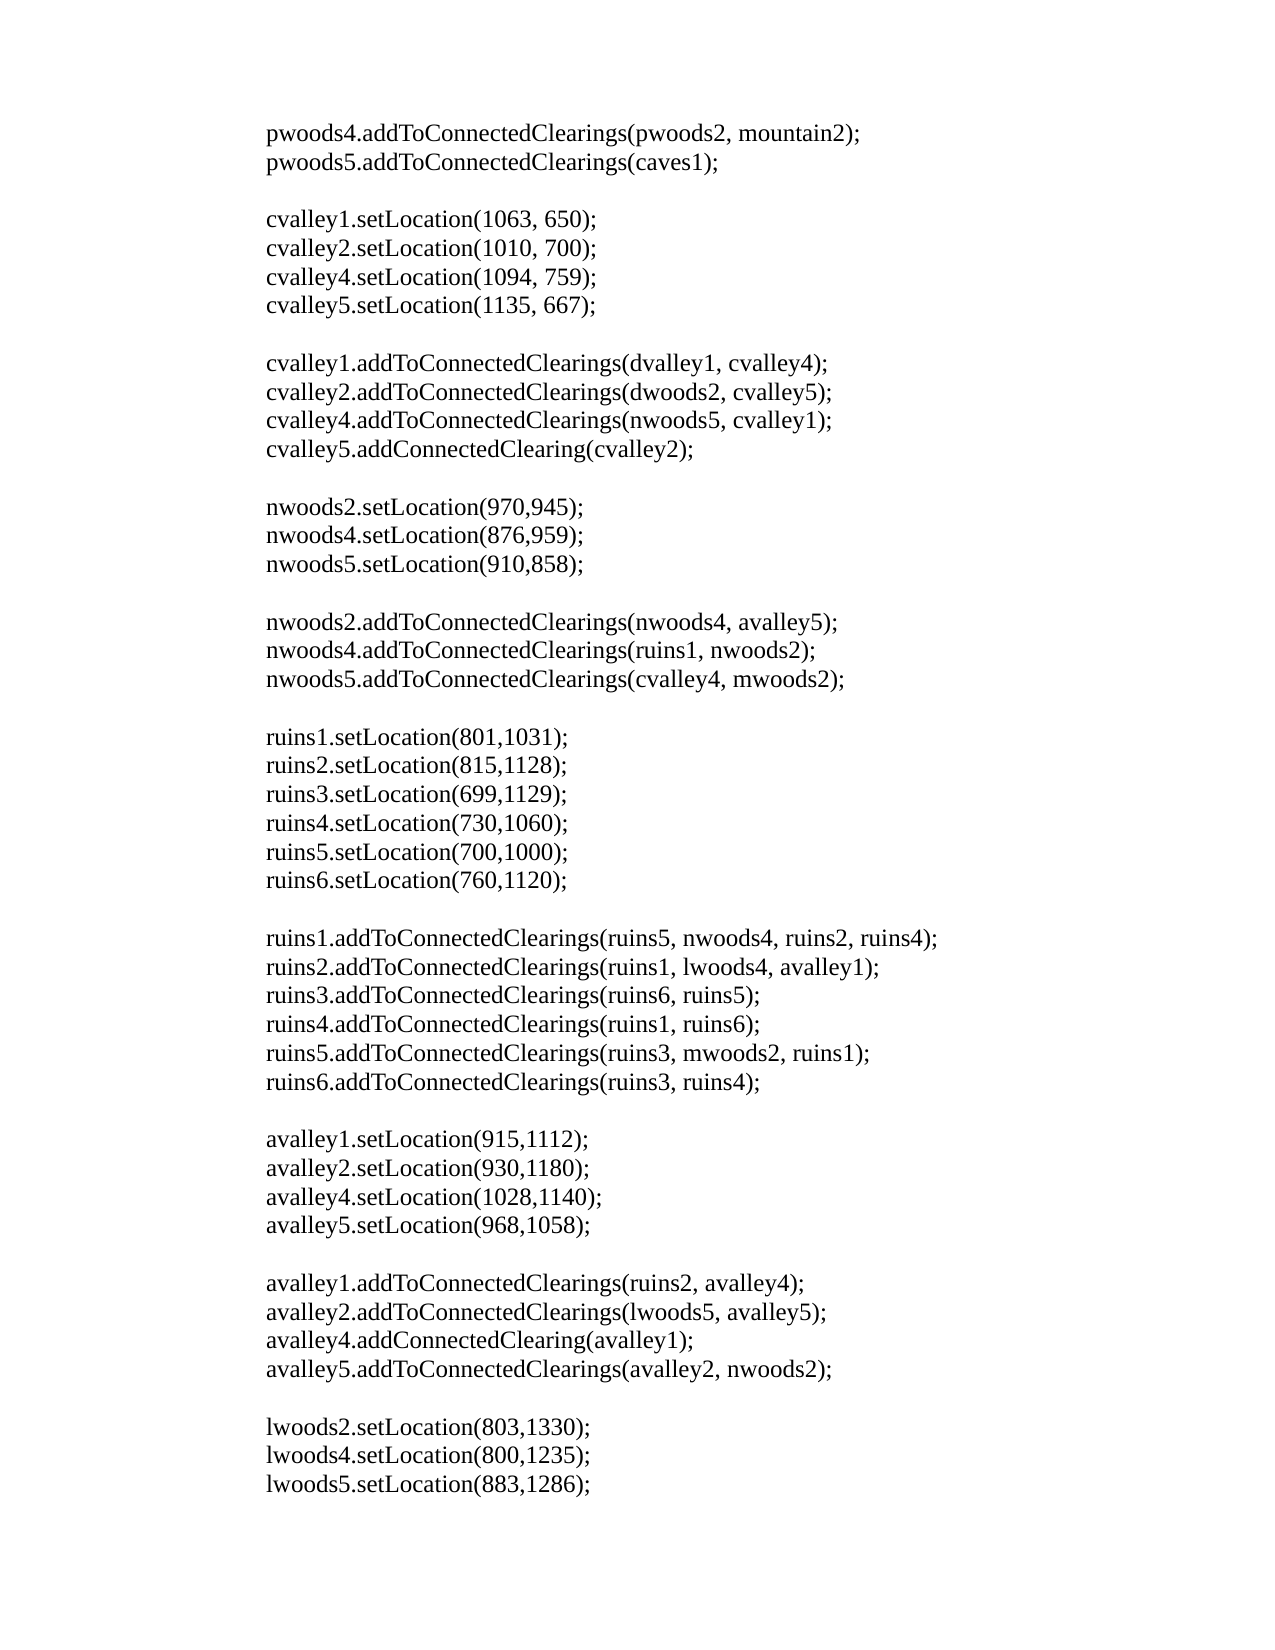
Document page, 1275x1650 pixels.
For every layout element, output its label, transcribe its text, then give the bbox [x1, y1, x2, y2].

text pwoods4.addToConnectedClearings(pwoods2, mountain2); pwoods5.addToConnectedClearings(caves1); cvalley1.setLocation(1063, 650); cvalley2.setLocation(1010, 700); cvalley4.setLocation(1094, 759); cvalley5.setLocation(1135, 667); cvalley1.addToConnectedClearings(dvalley1, cvalley4); cvalley2.addToConnectedClearings(dwoods2, cvalley5); cvalley4.addToConnectedClearings(nwoods5, cvalley1); cvalley5.addConnectedClearing(cvalley2); nwoods2.setLocation(970,945); nwoods4.setLocation(876,959); nwoods5.setLocation(910,858); nwoods2.addToConnectedClearings(nwoods4, avalley5); nwoods4.addToConnectedClearings(ruins1, nwoods2); nwoods5.addToConnectedClearings(cvalley4, mwoods2); ruins1.setLocation(801,1031); ruins2.setLocation(815,1128); ruins3.setLocation(699,1129); ruins4.setLocation(730,1060); ruins5.setLocation(700,1000); ruins6.setLocation(760,1120); ruins1.addToConnectedClearings(ruins5, nwoods4, ruins2, ruins4); ruins2.addToConnectedClearings(ruins1, lwoods4, avalley1); ruins3.addToConnectedClearings(ruins6, ruins5); ruins4.addToConnectedClearings(ruins1, ruins6); ruins5.addToConnectedClearings(ruins3, mwoods2, ruins1); ruins6.addToConnectedClearings(ruins3, ruins4); avalley1.setLocation(915,1112); avalley2.setLocation(930,1180); avalley4.setLocation(1028,1140); avalley5.setLocation(968,1058); avalley1.addToConnectedClearings(ruins2, avalley4); avalley2.addToConnectedClearings(lwoods5, avalley5); avalley4.addConnectedClearing(avalley1); avalley5.addToConnectedClearings(avalley2, nwoods2); lwoods2.setLocation(803,1330); lwoods4.setLocation(800,1235); lwoods5.setLocation(883,1286); [118, 118, 1157, 1527]
